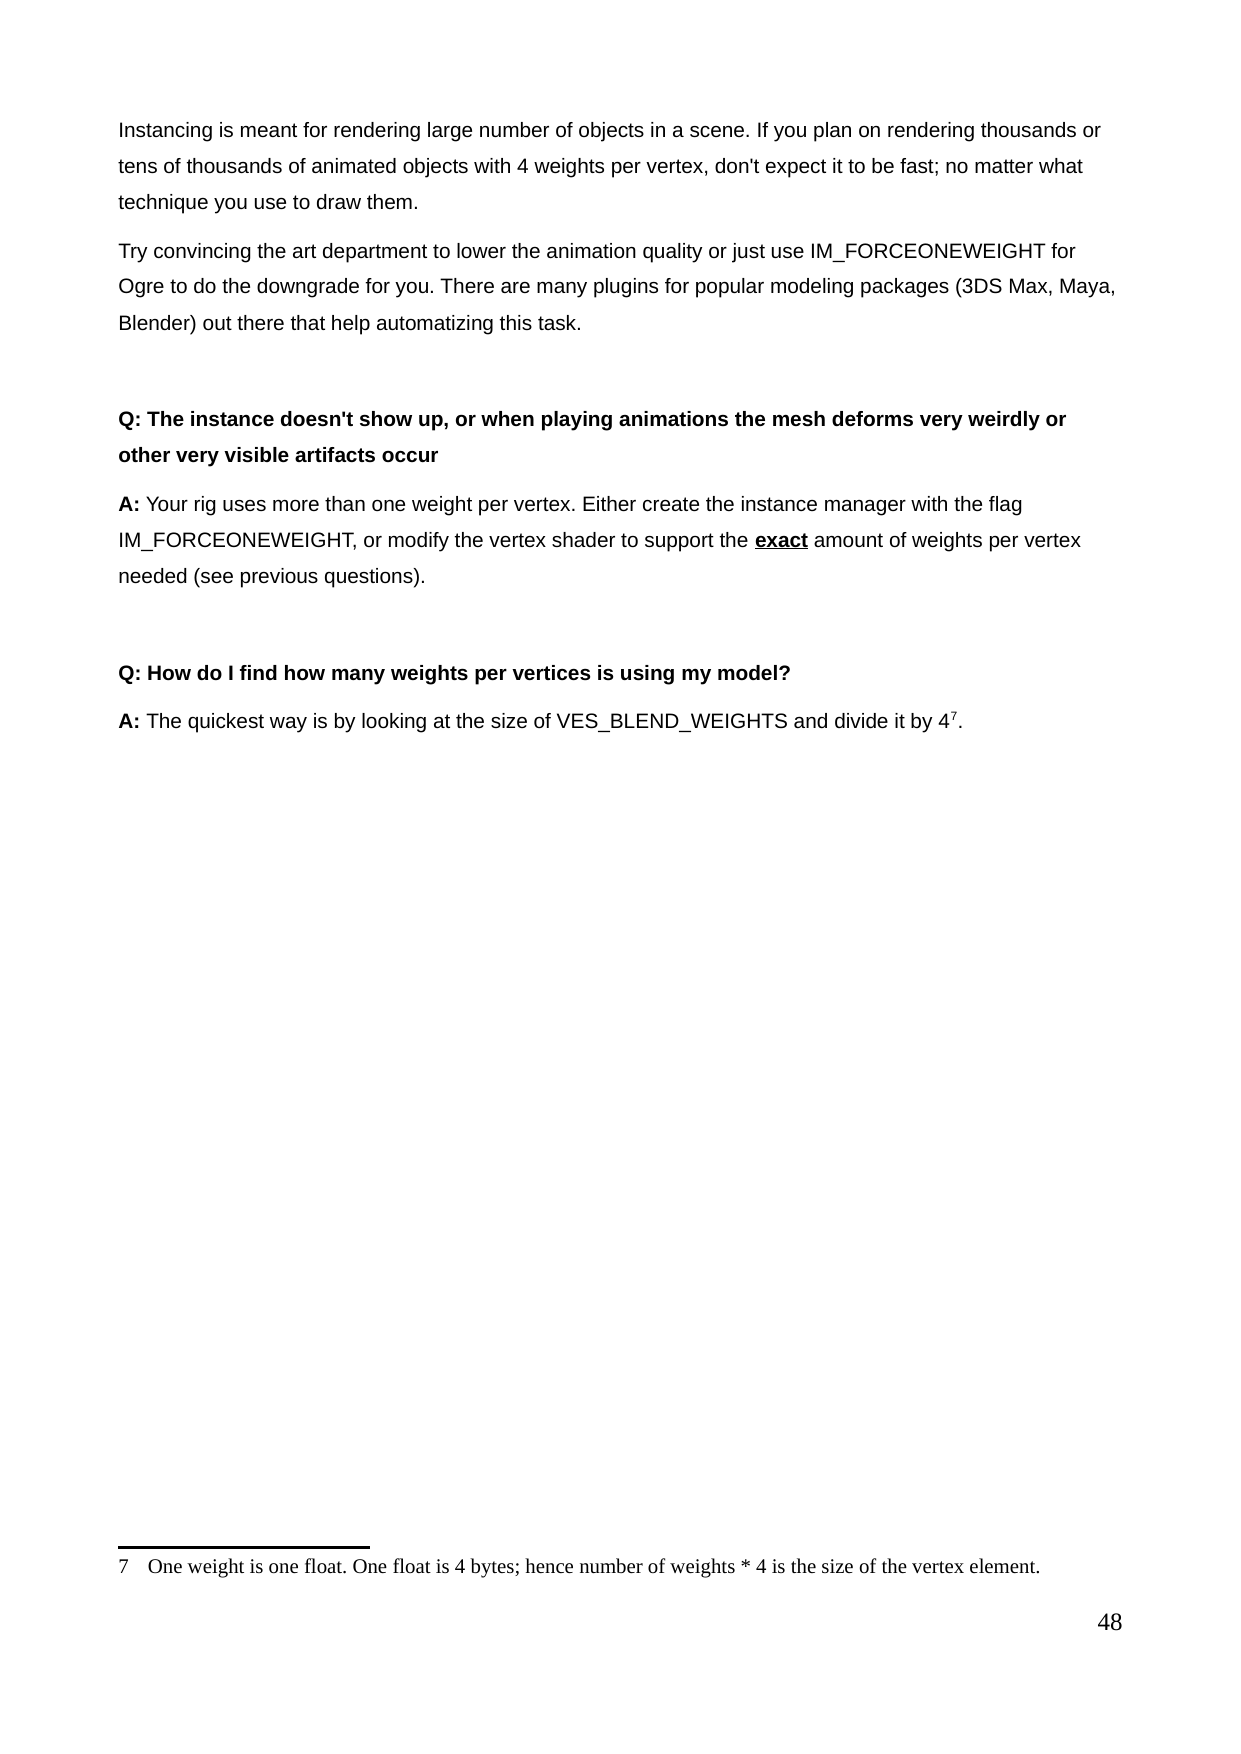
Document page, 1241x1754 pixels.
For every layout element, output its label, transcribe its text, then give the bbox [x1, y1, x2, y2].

text A: Your rig uses more than one weight per vertex. Either create the instance manager with the flag IM_FORCEONEWEIGHT, or modify the vertex shader to support the exact amount of weights per vertex needed (see previous questions). [118, 492, 1122, 587]
text Q: How do I find how many weights per vertices is using my model? [118, 660, 1122, 684]
text Instancing is meant for rendering large number of objects in a scene. If you plan on rendering thousands or tens of thousands of animated objects with 4 weights per vertex, don't expect it to be fast; no matter what technique you use to draw them. [118, 118, 1122, 214]
text Try convincing the art department to lower the animation quality or just use IM_FORCEONEWEIGHT for Ogre to do the downgrade for you. There are many plugins for popular modeling packages (3DS Max, Maya, Blender) out there that help automatizing this task. [118, 238, 1122, 334]
text A: The quickest way is by looking at the size of VES_BLEND_WEIGHTS and divide it by 4. [118, 709, 1122, 733]
text One weight is one float. One float is 4 bytes; hence number of weights * 4 is the size of the vertex element. [118, 1553, 1122, 1578]
text Q: The instance doesn't show up, or when playing animations the mesh deforms very weirdly or other very visible artifacts occur [118, 407, 1122, 467]
